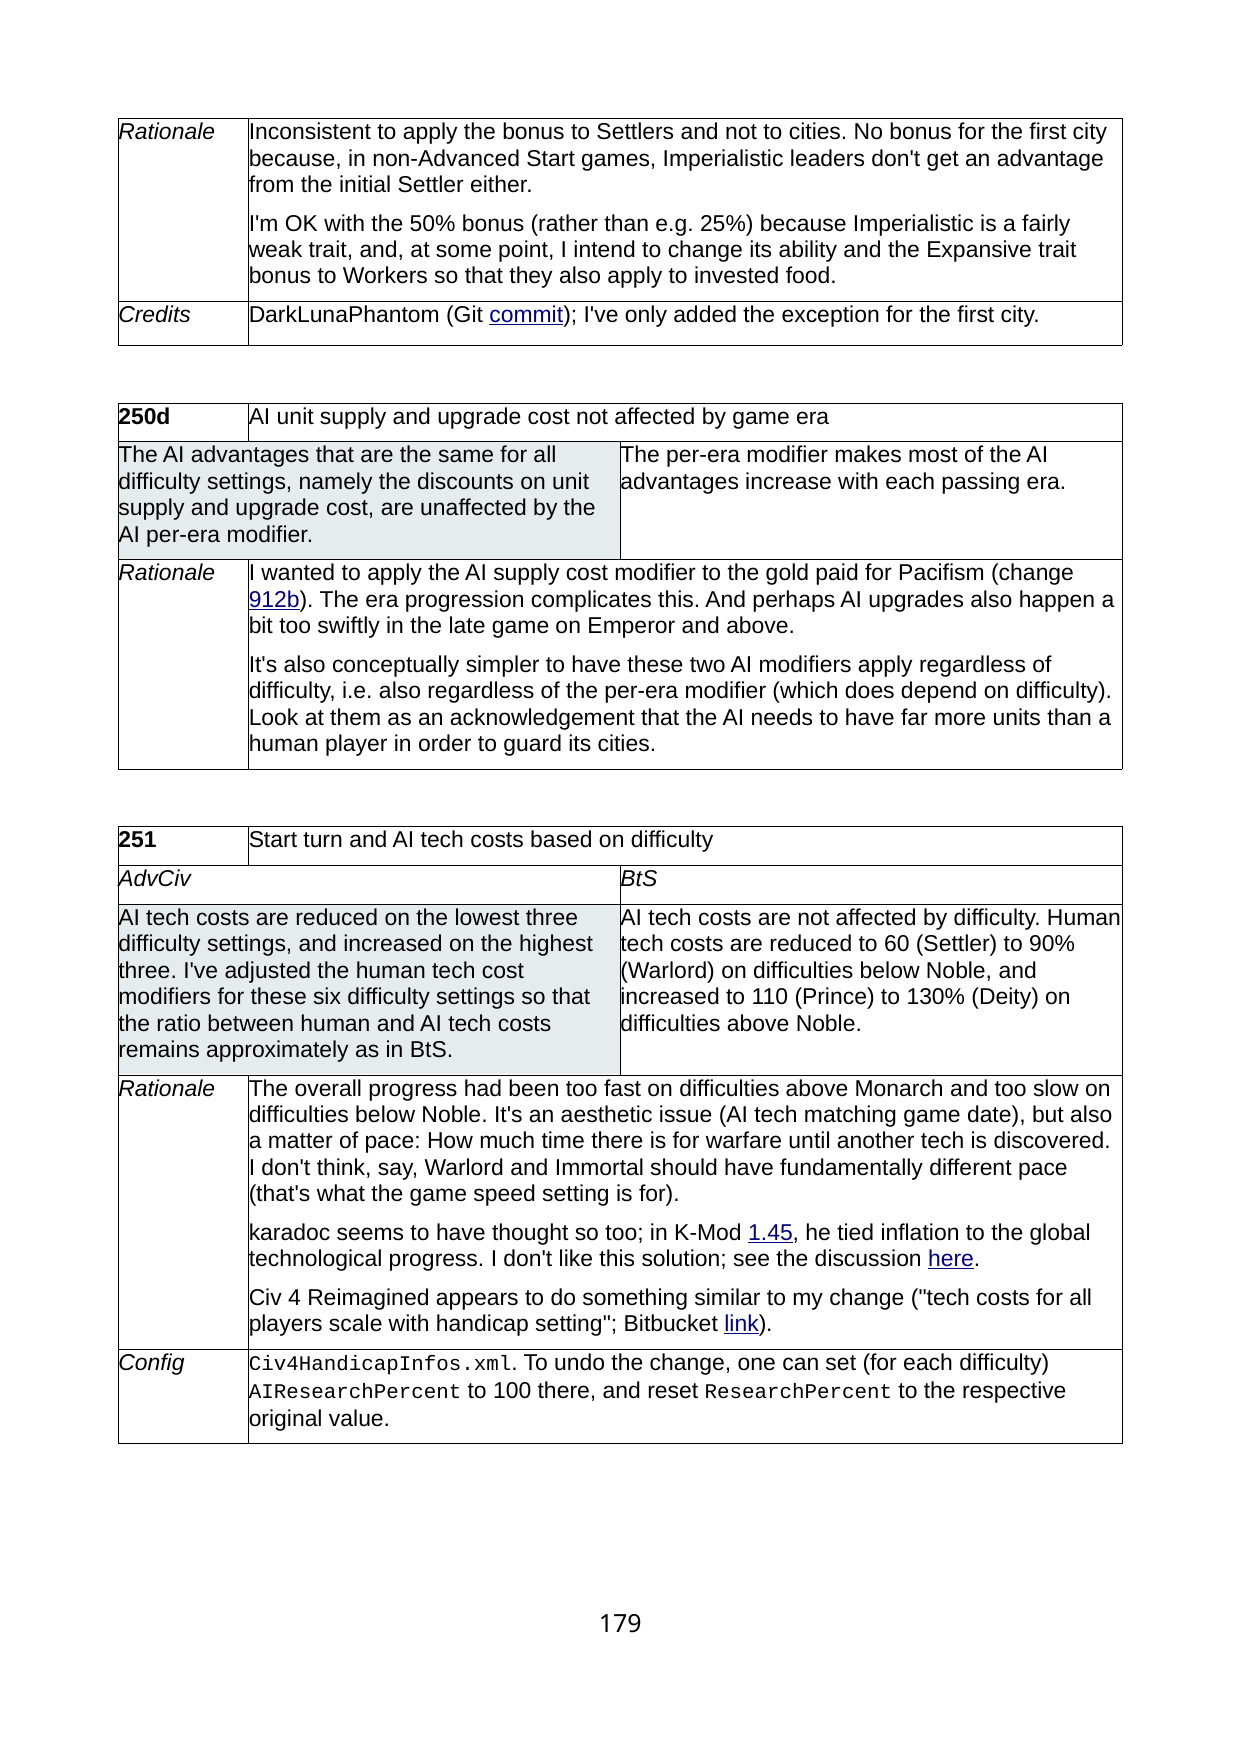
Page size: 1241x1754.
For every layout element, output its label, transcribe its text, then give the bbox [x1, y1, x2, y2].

table_cell AdvCiv [119, 866, 620, 904]
table_cell The AI advantages that are the same for all difficulty settings, namely the discounts on unit supply and upgrade cost, are unaffected by the AI per-era modifier. [119, 442, 620, 559]
table_cell I wanted to apply the AI supply cost modifier to the gold paid for Pacifism (change 912b). The era progression complicates this. And perhaps AI upgrades also happen a bit too swiftly in the late game on Emperor and above. It's also conceptually simpler to have these two AI modifiers apply regardless of difficulty, i.e. also regardless of the per-era modifier (which does depend on difficulty). Look at them as an acknowledgement that the AI needs to have far more units than a human player in order to guard its cities. [249, 560, 1122, 769]
table_cell BtS [621, 866, 1122, 904]
table_header Start turn and AI tech costs based on difficulty [249, 827, 1122, 865]
table_cell AI tech costs are not affected by difficulty. Human tech costs are reduced to 60 (Settler) to 90% (Warlord) on difficulties below Noble, and increased to 110 (Prince) to 130% (Deity) on difficulties above Noble. [621, 905, 1122, 1074]
table_cell Civ4HandicapInfos.xml. To undo the change, one can set (for each difficulty) AIResearchPercent to 100 there, and reset ResearchPercent to the respective original value. [249, 1350, 1122, 1443]
table_cell DarkLunaPhantom (Git commit); I've only added the exception for the first city. [249, 302, 1122, 345]
table_cell AI tech costs are reduced on the lowest three difficulty settings, and increased on the highest three. I've adjusted the human tech cost modifiers for these six difficulty settings so that the ratio between human and AI tech costs remains approximately as in BtS. [119, 905, 620, 1074]
table_cell The per-era modifier makes most of the AI advantages increase with each passing era. [621, 442, 1122, 559]
table_header AI unit supply and upgrade cost not affected by game era [249, 404, 1122, 441]
table_cell Rationale [119, 1076, 248, 1349]
table_header 250d [119, 404, 248, 441]
table_cell Inconsistent to apply the bonus to Settlers and not to cities. No bonus for the first city because, in non-Advanced Start games, Imperialistic leaders don't get an advantage from the initial Settler either. I'm OK with the 50% bonus (rather than e.g. 25%) because Imperialistic is a fairly weak trait, and, at some point, I intend to change its ability and the Expansive trait bonus to Workers so that they also apply to invested food. [249, 119, 1122, 301]
table_cell Config [119, 1350, 248, 1443]
table_cell Rationale [119, 560, 248, 769]
table_cell Credits [119, 302, 248, 345]
table_header 251 [119, 827, 248, 865]
table_cell Rationale [119, 119, 248, 301]
table_cell The overall progress had been too fast on difficulties above Monarch and too slow on difficulties below Noble. It's an aesthetic issue (AI tech matching game date), but also a matter of pace: How much time there is for warfare until another tech is discovered. I don't think, say, Warlord and Immortal should have fundamentally different pace (that's what the game speed setting is for). karadoc seems to have thought so too; in K-Mod 1.45, he tied inflation to the global technological progress. I don't like this solution; see the discussion here. Civ 4 Reimagined appears to do something similar to my change ("tech costs for all players scale with handicap setting"; Bitbucket link). [249, 1076, 1122, 1349]
